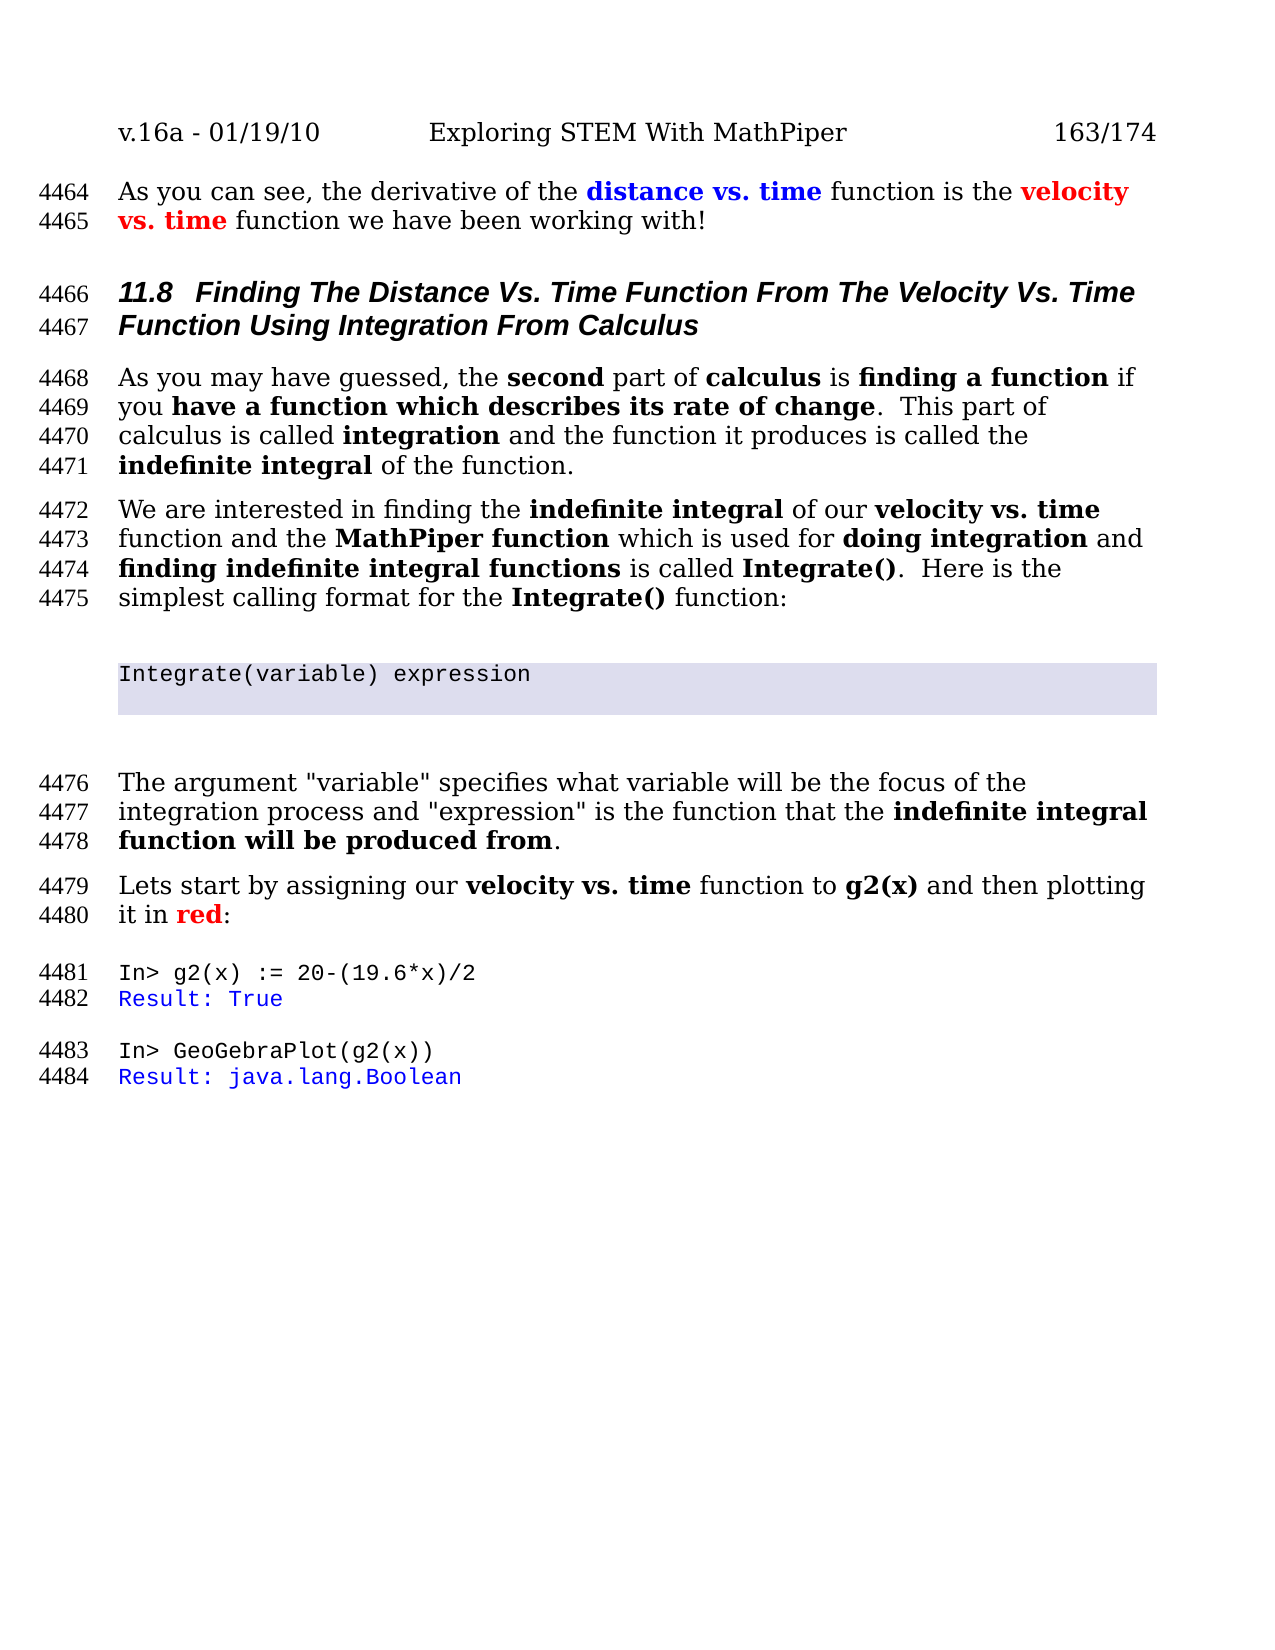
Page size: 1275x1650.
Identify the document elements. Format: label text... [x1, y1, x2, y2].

text As you may have guessed, the second part of calculus is finding a function if you have a function which describes its rate of change. This part of calculus is called integration and the function it produces is called the indefinite integral of the function. [118, 363, 1157, 480]
table_header Integrate(variable) expression [118, 663, 1157, 715]
text Lets start by assigning our velocity vs. time function to g2(x) and then plotting it in red: [118, 871, 1157, 929]
text In> g2(x) := 20-(19.6*x)/2 [118, 961, 1157, 987]
subtitle Finding The Distance Vs. Time Function From The Velocity Vs. Time Function Using Integration From Calculus [118, 274, 1157, 342]
text Result: java.lang.Boolean [118, 1065, 1157, 1091]
text The argument "variable" specifies what variable will be the focus of the integration process and "expression" is the function that the indefinite integral function will be produced from. [118, 768, 1157, 856]
text As you can see, the derivative of the distance vs. time function is the velocity vs. time function we have been working with! [118, 177, 1157, 236]
text In> GeoGebraPlot(g2(x)) [118, 1039, 1157, 1065]
text Result: True [118, 987, 1157, 1013]
text We are interested in finding the indefinite integral of our velocity vs. time function and the MathPiper function which is used for doing integration and finding indefinite integral functions is called Integrate(). Here is the simplest calling format for the Integrate() function: [118, 495, 1157, 613]
